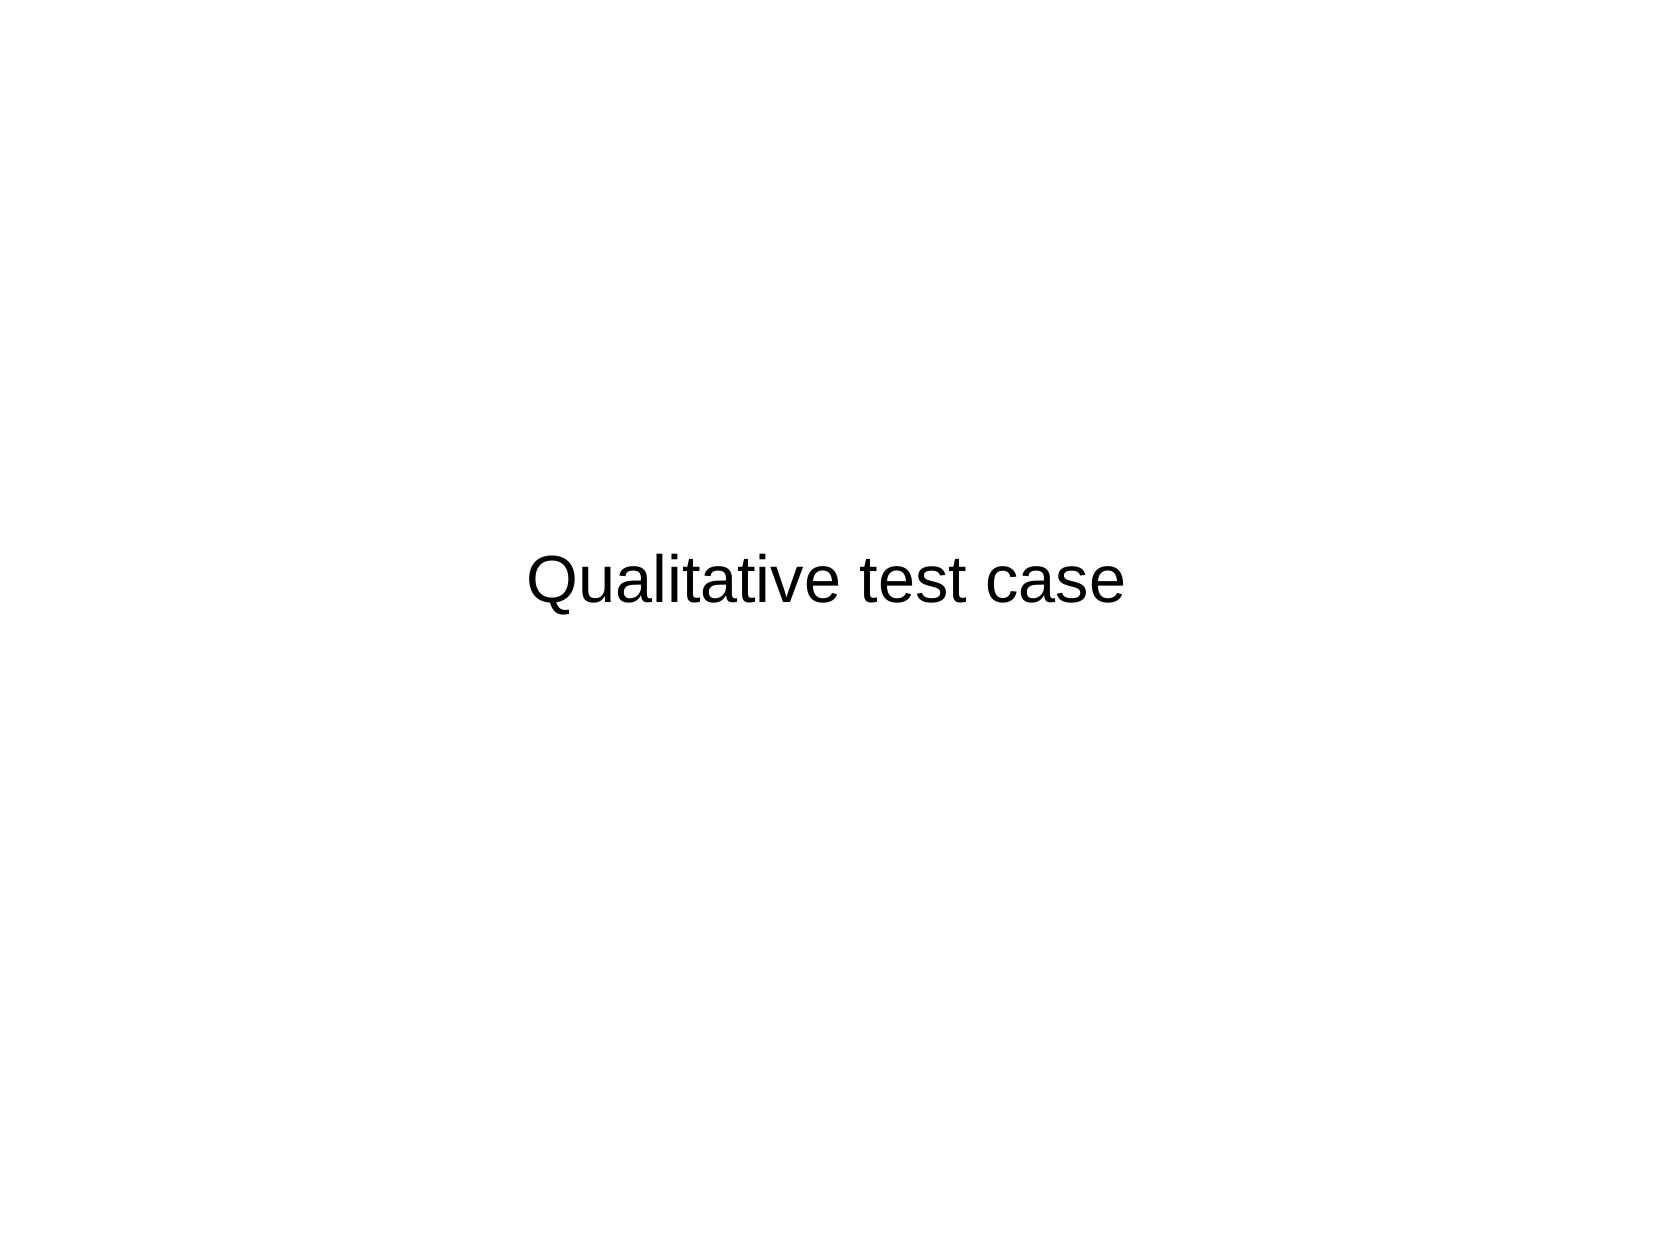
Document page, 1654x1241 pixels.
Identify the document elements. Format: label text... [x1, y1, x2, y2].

subtitle Qualitative test case [82, 49, 1571, 1109]
